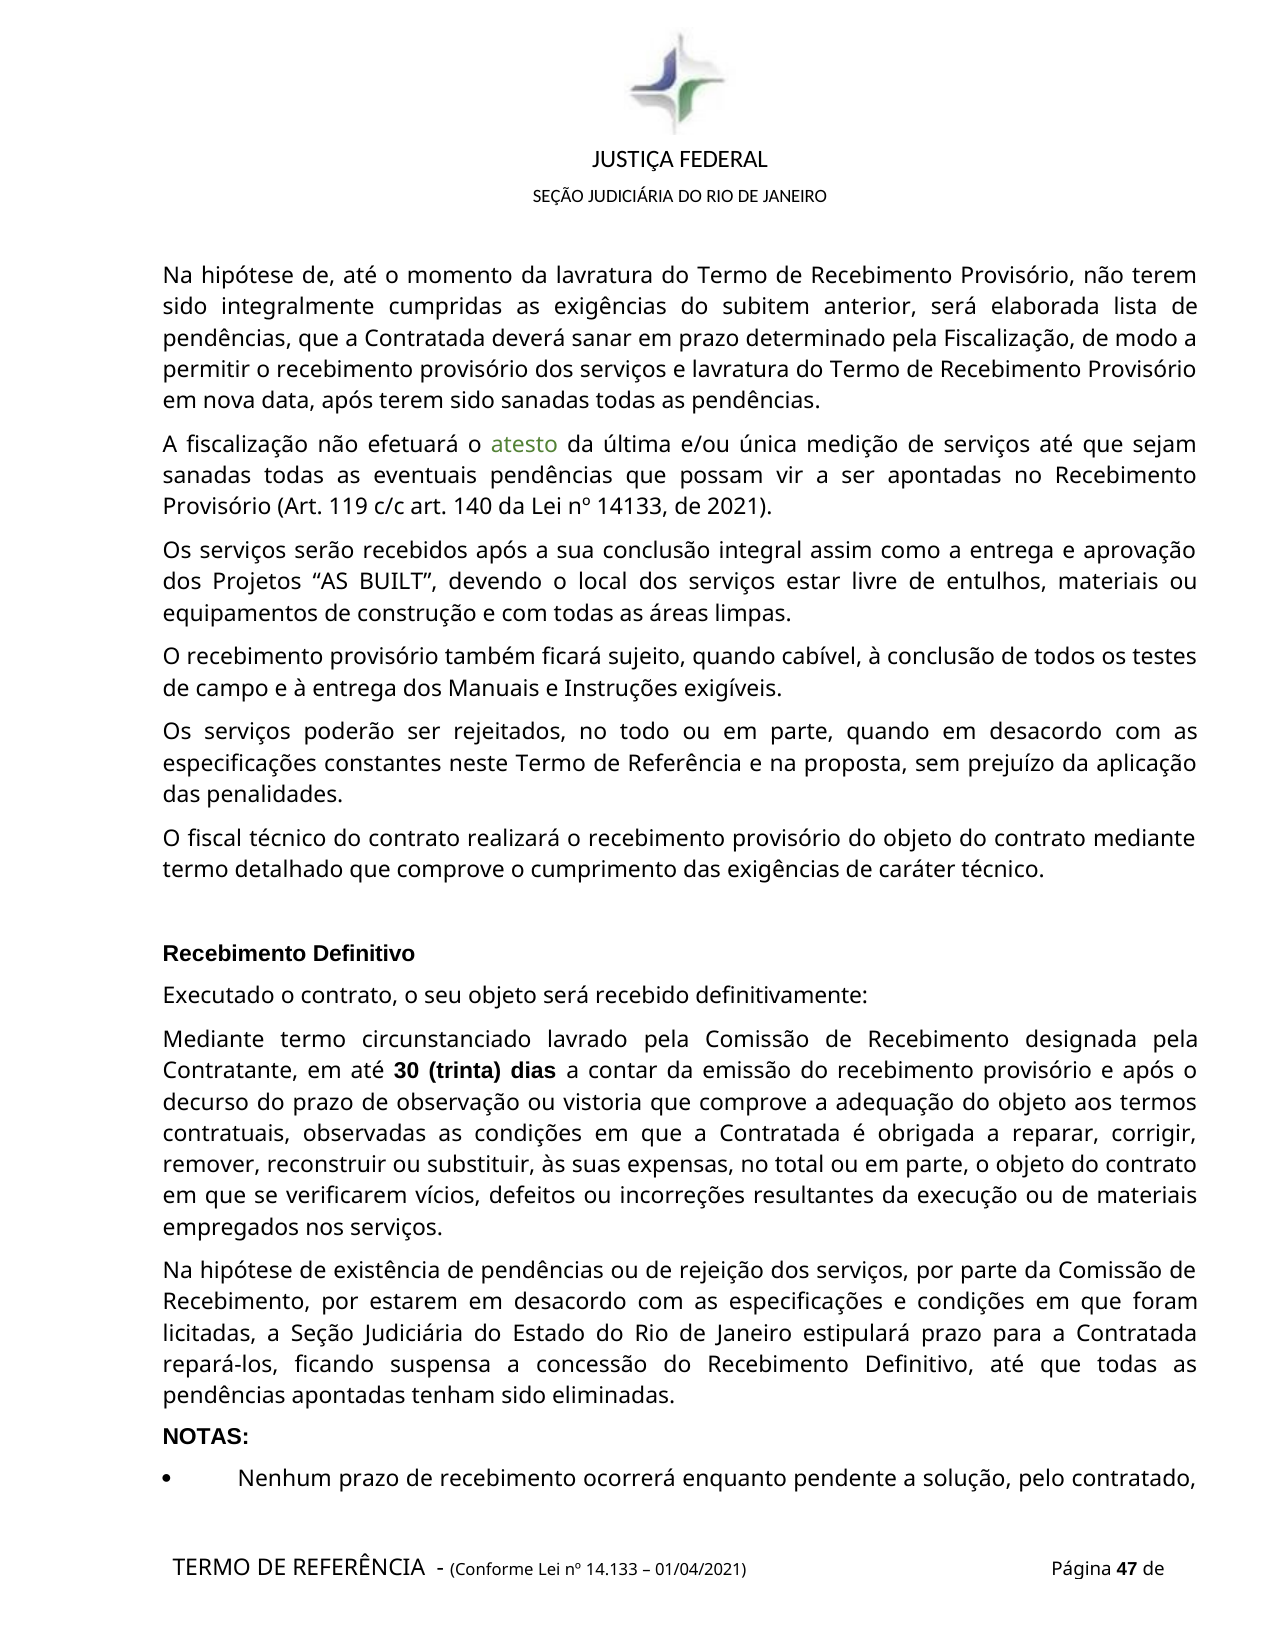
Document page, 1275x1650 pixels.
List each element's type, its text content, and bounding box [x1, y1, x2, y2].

text Na hipótese de existência de pendências ou de rejeição dos serviços, por parte da Comissão de Recebimento, por estarem em desacordo com as especificações e condições em que foram licitadas, a Seção Judiciária do Estado do Rio de Janeiro estipulará prazo para a Contratada repará-los, ficando suspensa a concessão do Recebimento Definitivo, até que todas as pendências apontadas tenham sido eliminadas. [162, 1254, 1198, 1410]
subtitle Recebimento Definitivo [162, 940, 1201, 967]
text Mediante termo circunstanciado lavrado pela Comissão de Recebimento designada pela Contratante, em até 30 (trinta) dias a contar da emissão do recebimento provisório e após o decurso do prazo de observação ou vistoria que comprove a adequação do objeto aos termos contratuais, observadas as condições em que a Contratada é obrigada a reparar, corrigir, remover, reconstruir ou substituir, às suas expensas, no total ou em parte, o objeto do contrato em que se verificarem vícios, defeitos ou incorreções resultantes da execução ou de materiais empregados nos serviços. [162, 1023, 1198, 1242]
text O fiscal técnico do contrato realizará o recebimento provisório do objeto do contrato mediante termo detalhado que comprove o cumprimento das exigências de caráter técnico. [162, 822, 1197, 884]
subtitle NOTAS: [162, 1423, 1201, 1449]
text O recebimento provisório também ficará sujeito, quando cabível, à conclusão de todos os testes de campo e à entrega dos Manuais e Instruções exigíveis. [162, 640, 1198, 703]
text Na hipótese de, até o momento da lavratura do Termo de Recebimento Provisório, não terem sido integralmente cumpridas as exigências do subitem anterior, será elaborada lista de pendências, que a Contratada deverá sanar em prazo determinado pela Fiscalização, de modo a permitir o recebimento provisório dos serviços e lavratura do Termo de Recebimento Provisório em nova data, após terem sido sanadas todas as pendências. [162, 259, 1198, 415]
list Nenhum prazo de recebimento ocorrerá enquanto pendente a solução, pelo contratado, [162, 1462, 1198, 1493]
text A fiscalização não efetuará o atesto da última e/ou única medição de serviços até que sejam sanadas todas as eventuais pendências que possam vir a ser apontadas no Recebimento Provisório (Art. 119 c/c art. 140 da Lei nº 14133, de 2021). [162, 428, 1198, 521]
text Os serviços serão recebidos após a sua conclusão integral assim como a entrega e aprovação dos Projetos “AS BUILT”, devendo o local dos serviços estar livre de entulhos, materiais ou equipamentos de construção e com todas as áreas limpas. [162, 534, 1198, 628]
text Os serviços poderão ser rejeitados, no todo ou em parte, quando em desacordo com as especificações constantes neste Termo de Referência e na proposta, sem prejuízo da aplicação das penalidades. [162, 715, 1198, 809]
text Executado o contrato, o seu objeto será recebido definitivamente: [162, 979, 1201, 1011]
